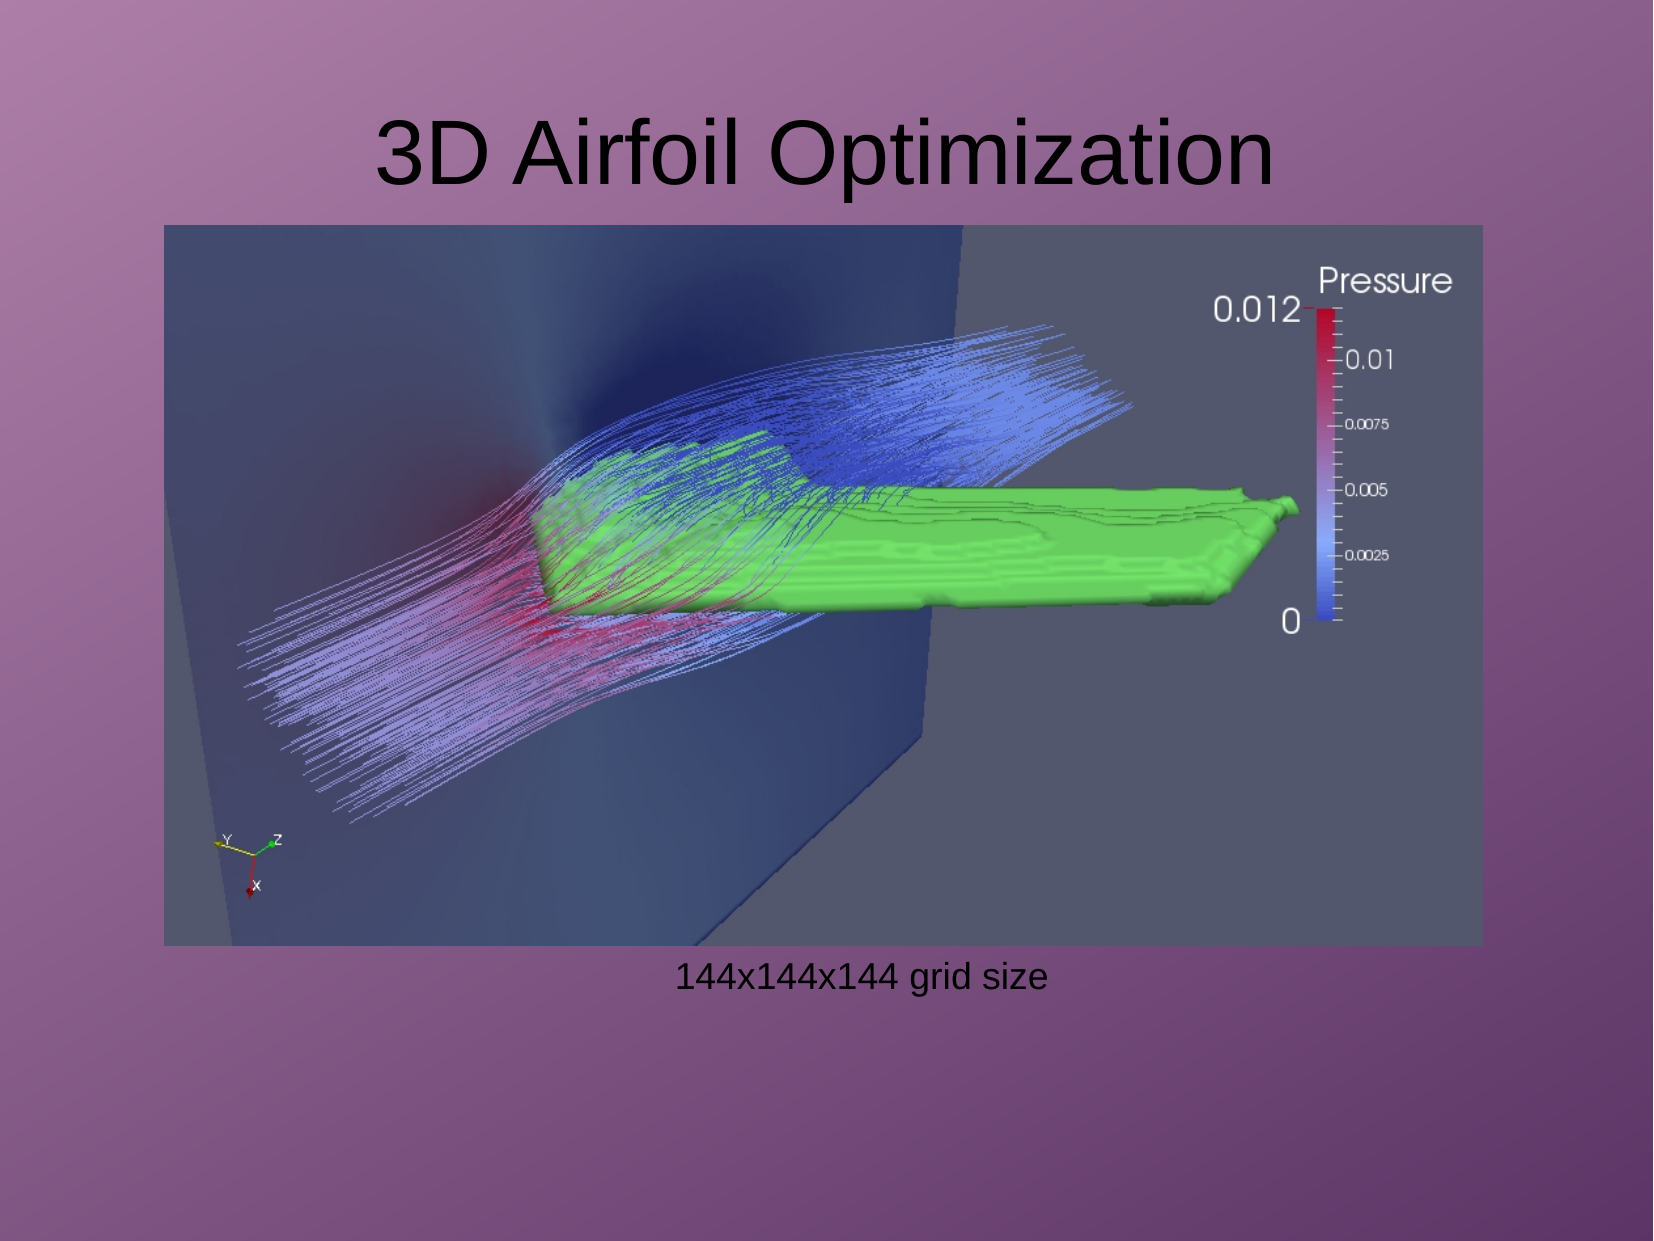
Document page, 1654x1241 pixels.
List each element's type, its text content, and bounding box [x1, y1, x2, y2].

picture [164, 225, 1483, 946]
title 3D Airfoil Optimization [82, 49, 1571, 257]
text_box 144x144x144 grid size [660, 948, 1411, 1006]
